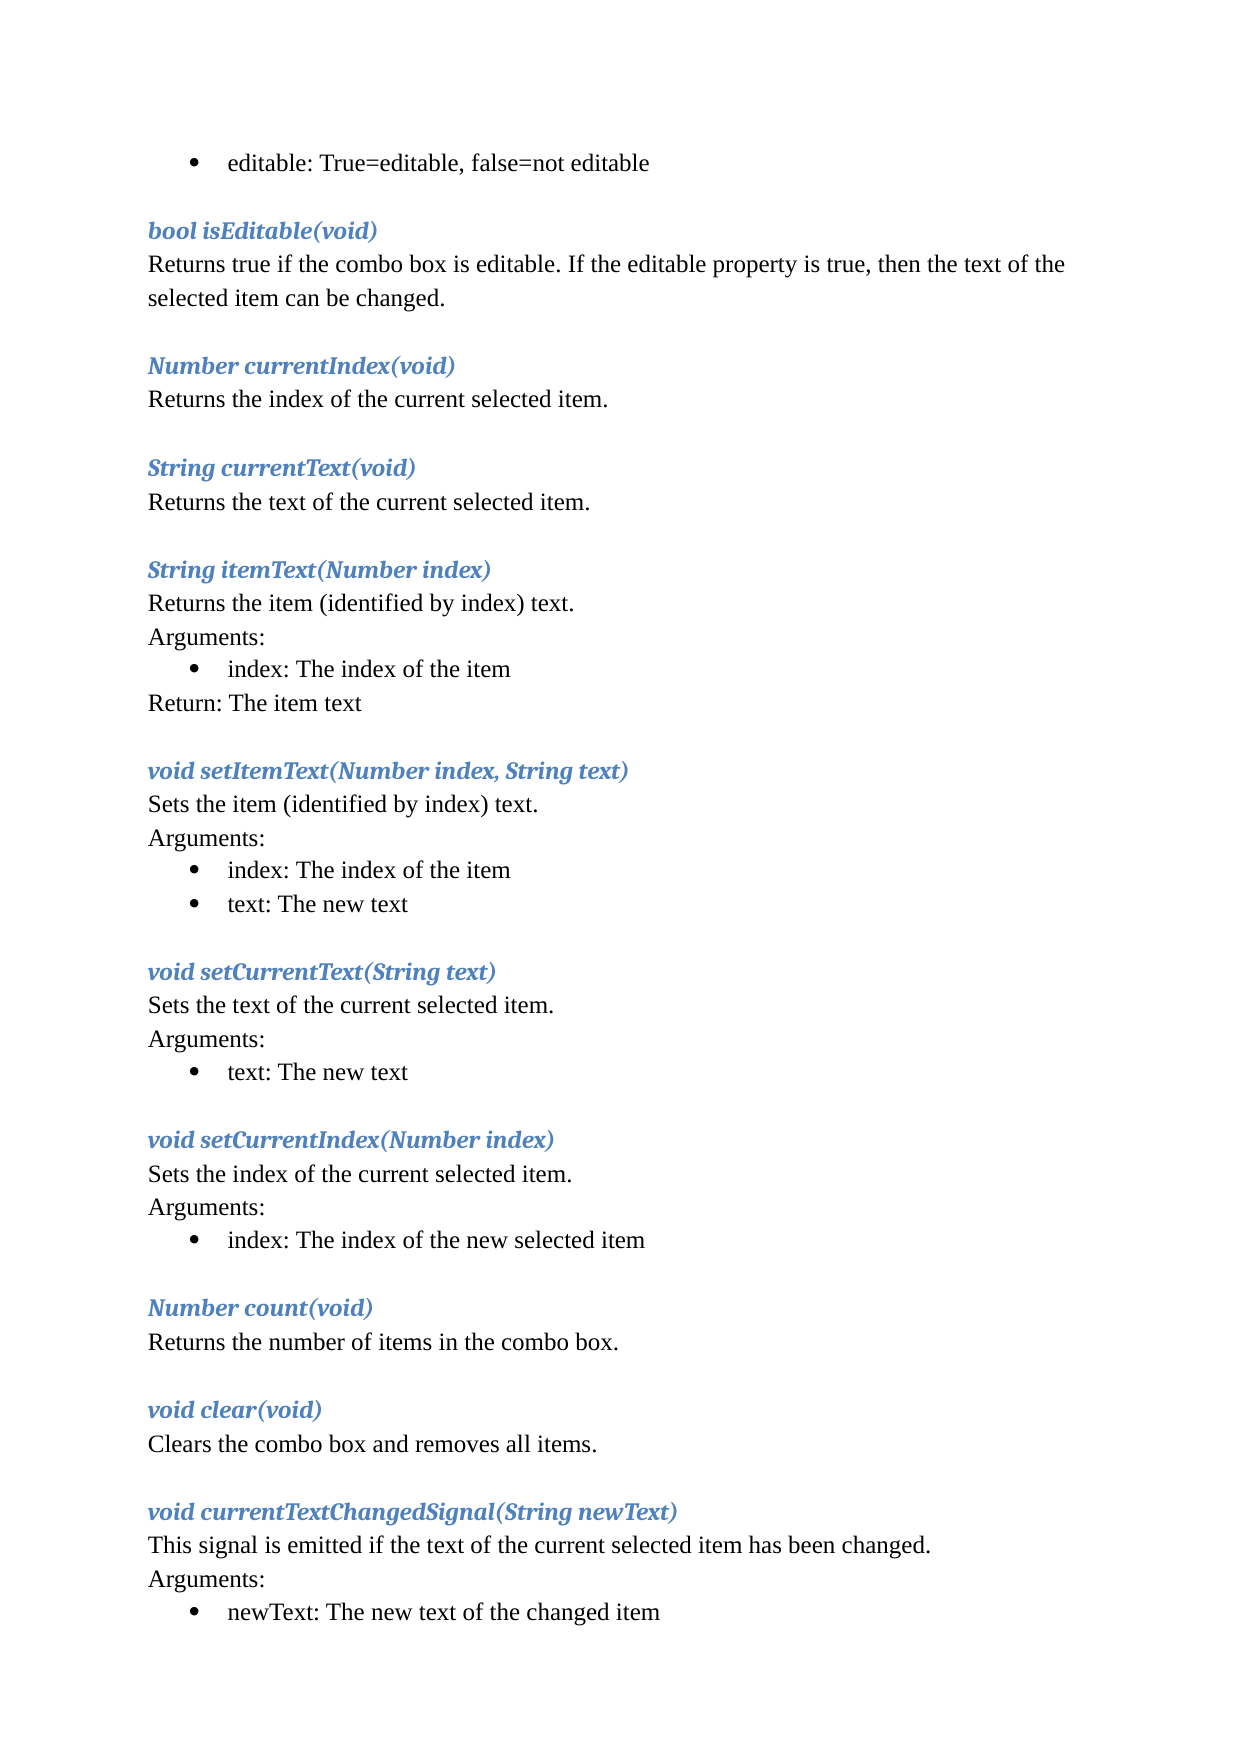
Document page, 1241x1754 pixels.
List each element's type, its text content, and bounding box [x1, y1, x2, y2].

text Sets the index of the current selected item. [148, 1159, 1093, 1187]
text Returns the item (identified by index) text. [148, 588, 1093, 617]
subtitle Number currentIndex(void) [148, 352, 1093, 380]
text Sets the item (identified by index) text. [148, 789, 1093, 818]
subtitle void clear(void) [148, 1396, 1093, 1424]
subtitle Number count(void) [148, 1294, 1093, 1322]
subtitle String itemText(Number index) [148, 556, 1093, 584]
text Arguments: [148, 1024, 1093, 1052]
text Clears the combo box and removes all items. [148, 1429, 1093, 1457]
text Arguments: [148, 823, 1093, 851]
list text: The new text [190, 1057, 1093, 1085]
list editable: True=editable, false=not editable [190, 148, 1093, 176]
subtitle void setCurrentText(String text) [148, 958, 1093, 986]
list newText: The new text of the changed item [190, 1597, 1093, 1625]
subtitle void setCurrentIndex(Number index) [148, 1126, 1093, 1154]
list index: The index of the item [190, 654, 1093, 683]
subtitle void setItemText(Number index, String text) [148, 757, 1093, 785]
subtitle bool isEditable(void) [148, 217, 1093, 245]
list index: The index of the new selected item [190, 1225, 1093, 1253]
text Returns the text of the current selected item. [148, 487, 1093, 515]
text Returns the index of the current selected item. [148, 384, 1093, 413]
text Sets the text of the current selected item. [148, 991, 1093, 1019]
text Returns the number of items in the combo box. [148, 1327, 1093, 1355]
text Returns true if the combo box is editable. If the editable property is true, then the text of the selected item can be changed. [148, 249, 1093, 311]
text This signal is emitted if the text of the current selected item has been changed. [148, 1531, 1093, 1559]
text Arguments: [148, 622, 1093, 650]
text Return: The item text [148, 688, 1093, 716]
text Arguments: [148, 1564, 1093, 1592]
list text: The new text [190, 889, 1093, 917]
list index: The index of the item [190, 856, 1093, 884]
subtitle String currentText(void) [148, 453, 1093, 482]
subtitle void currentTextChangedSignal(String newText) [148, 1498, 1093, 1526]
text Arguments: [148, 1192, 1093, 1220]
